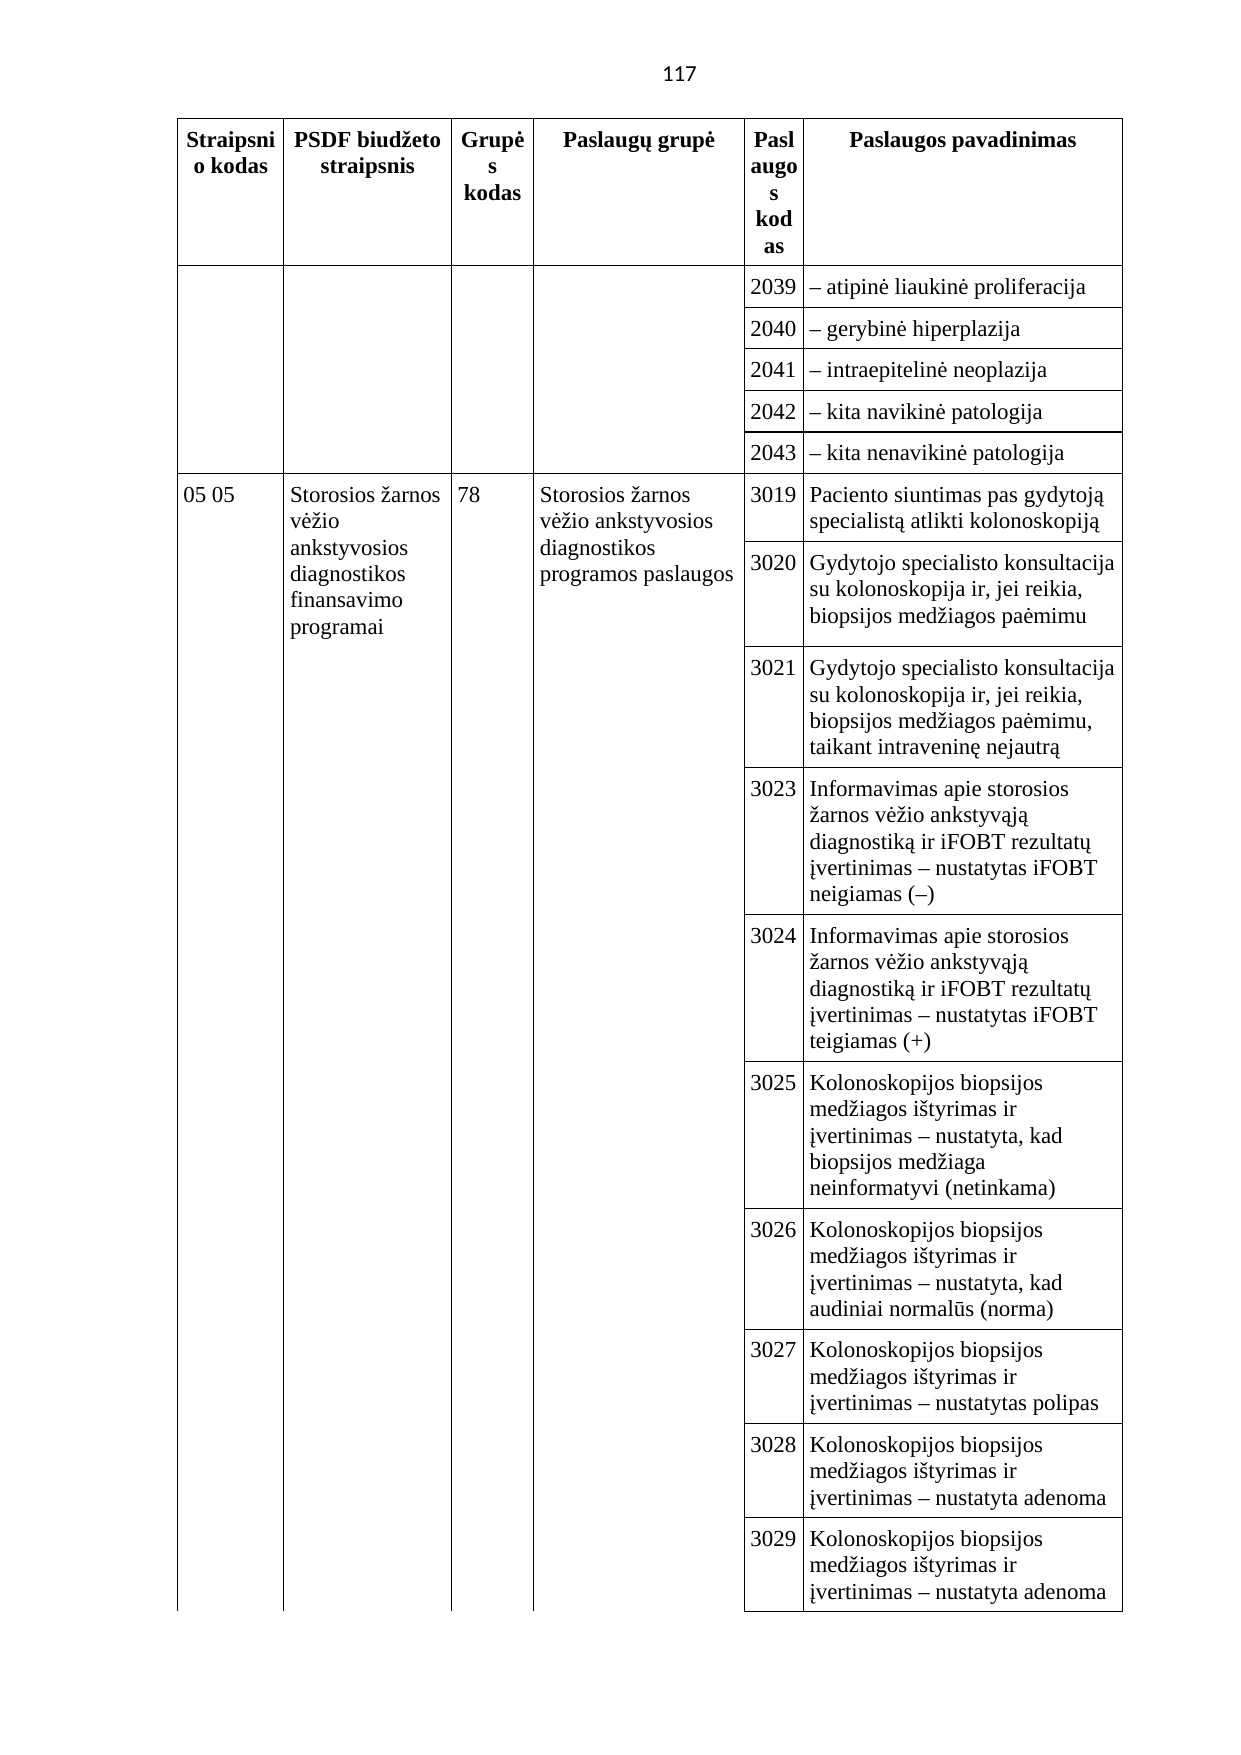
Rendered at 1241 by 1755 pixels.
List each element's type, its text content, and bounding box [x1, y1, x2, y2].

table_cell [452, 1329, 533, 1423]
table_header PSDF biudžeto straipsnis [284, 119, 451, 265]
table_cell [284, 307, 451, 348]
table_cell 3020 [745, 542, 803, 646]
table_cell 3023 [745, 768, 803, 914]
table_cell [178, 1061, 283, 1208]
table_cell [284, 646, 451, 767]
table_cell [452, 646, 533, 767]
table_cell [534, 307, 744, 348]
table_cell [284, 1208, 451, 1328]
table_cell [178, 431, 283, 473]
table_cell [284, 767, 451, 914]
table_cell 3029 [745, 1518, 803, 1611]
table_cell 05 05 [178, 474, 283, 541]
table_cell [284, 1423, 451, 1517]
table_cell [178, 1329, 283, 1423]
table_cell Paciento siuntimas pas gydytoją specialistą atlikti kolonoskopiją [804, 474, 1122, 541]
table_cell [452, 914, 533, 1061]
table_cell 3025 [745, 1062, 803, 1208]
table_cell [178, 1517, 283, 1611]
table_cell 3027 [745, 1330, 803, 1423]
table_cell [284, 348, 451, 390]
table_cell [452, 1423, 533, 1517]
table_cell [284, 431, 451, 473]
table_cell [178, 1208, 283, 1328]
table_cell [284, 1061, 451, 1208]
table_cell Informavimas apie storosios žarnos vėžio ankstyvąją diagnostiką ir iFOBT rezultatų įvertinimas – nustatytas iFOBT teigiamas (+) [804, 915, 1122, 1061]
table_cell [178, 646, 283, 767]
table_cell [534, 348, 744, 390]
table_cell [534, 646, 744, 767]
table_cell Gydytojo specialisto konsultacija su kolonoskopija ir, jei reikia, biopsijos medžiagos paėmimu, taikant intraveninę nejautrą [804, 647, 1122, 767]
table_cell 3028 [745, 1424, 803, 1517]
table_cell 2042 [745, 391, 803, 431]
table_cell [284, 1329, 451, 1423]
table_cell [284, 390, 451, 431]
table_cell 78 [452, 474, 533, 541]
table_cell [284, 266, 451, 307]
table_cell Gydytojo specialisto konsultacija su kolonoskopija ir, jei reikia, biopsijos medžiagos paėmimu [804, 542, 1122, 646]
table_cell [534, 914, 744, 1061]
table_cell Kolonoskopijos biopsijos medžiagos ištyrimas ir įvertinimas – nustatyta adenoma [804, 1518, 1122, 1611]
table_cell [534, 1208, 744, 1328]
table_cell Kolonoskopijos biopsijos medžiagos ištyrimas ir įvertinimas – nustatytas polipas [804, 1330, 1122, 1423]
table_cell – gerybinė hiperplazija [804, 308, 1122, 348]
table_cell [452, 1517, 533, 1611]
table_cell Storosios žarnos vėžio ankstyvosios diagnostikos finansavimo programai [284, 474, 451, 646]
table_cell [534, 1329, 744, 1423]
table_cell 3019 [745, 474, 803, 541]
table_cell – kita nenavikinė patologija [804, 433, 1122, 473]
table_cell 2043 [745, 433, 803, 473]
table_cell [452, 1061, 533, 1208]
table_cell [452, 1208, 533, 1328]
table_cell Storosios žarnos vėžio ankstyvosios diagnostikos programos paslaugos [534, 474, 744, 646]
table_cell 2041 [745, 349, 803, 390]
table_cell 2039 [745, 266, 803, 307]
table_cell Kolonoskopijos biopsijos medžiagos ištyrimas ir įvertinimas – nustatyta, kad biopsijos medžiaga neinformatyvi (netinkama) [804, 1062, 1122, 1208]
table_header Straipsnio kodas [178, 119, 283, 265]
table_cell [452, 431, 533, 473]
table_header Paslaugų grupė [534, 119, 744, 265]
table_header Grupės kodas [452, 119, 533, 265]
table_cell [178, 307, 283, 348]
table_cell [452, 307, 533, 348]
table_cell [178, 266, 283, 307]
table_cell [534, 431, 744, 473]
table_cell – atipinė liaukinė proliferacija [804, 266, 1122, 307]
table_cell 3026 [745, 1209, 803, 1328]
table_cell 3021 [745, 647, 803, 767]
table_cell [452, 390, 533, 431]
table_header Paslaugos kodas [745, 119, 803, 265]
table_cell [284, 1517, 451, 1611]
table_cell [452, 767, 533, 914]
table_cell Kolonoskopijos biopsijos medžiagos ištyrimas ir įvertinimas – nustatyta adenoma [804, 1424, 1122, 1517]
table_cell [178, 348, 283, 390]
table_cell [452, 266, 533, 307]
table_cell 2040 [745, 308, 803, 348]
table_cell Informavimas apie storosios žarnos vėžio ankstyvąją diagnostiką ir iFOBT rezultatų įvertinimas – nustatytas iFOBT neigiamas (–) [804, 768, 1122, 914]
table_cell Kolonoskopijos biopsijos medžiagos ištyrimas ir įvertinimas – nustatyta, kad audiniai normalūs (norma) [804, 1209, 1122, 1328]
table_cell [178, 914, 283, 1061]
table_header Paslaugos pavadinimas [804, 119, 1122, 265]
table_cell [178, 767, 283, 914]
table_cell [534, 266, 744, 307]
table_cell [452, 541, 533, 646]
table_cell [178, 1423, 283, 1517]
table_cell – kita navikinė patologija [804, 391, 1122, 431]
table_cell [534, 390, 744, 431]
table_cell – intraepitelinė neoplazija [804, 349, 1122, 390]
table_cell 3024 [745, 915, 803, 1061]
table_cell [534, 1423, 744, 1517]
table_cell [284, 914, 451, 1061]
table_cell [534, 1517, 744, 1611]
table_cell [534, 1061, 744, 1208]
table_cell [178, 390, 283, 431]
table_cell [534, 767, 744, 914]
table_cell [178, 541, 283, 646]
table_cell [452, 348, 533, 390]
